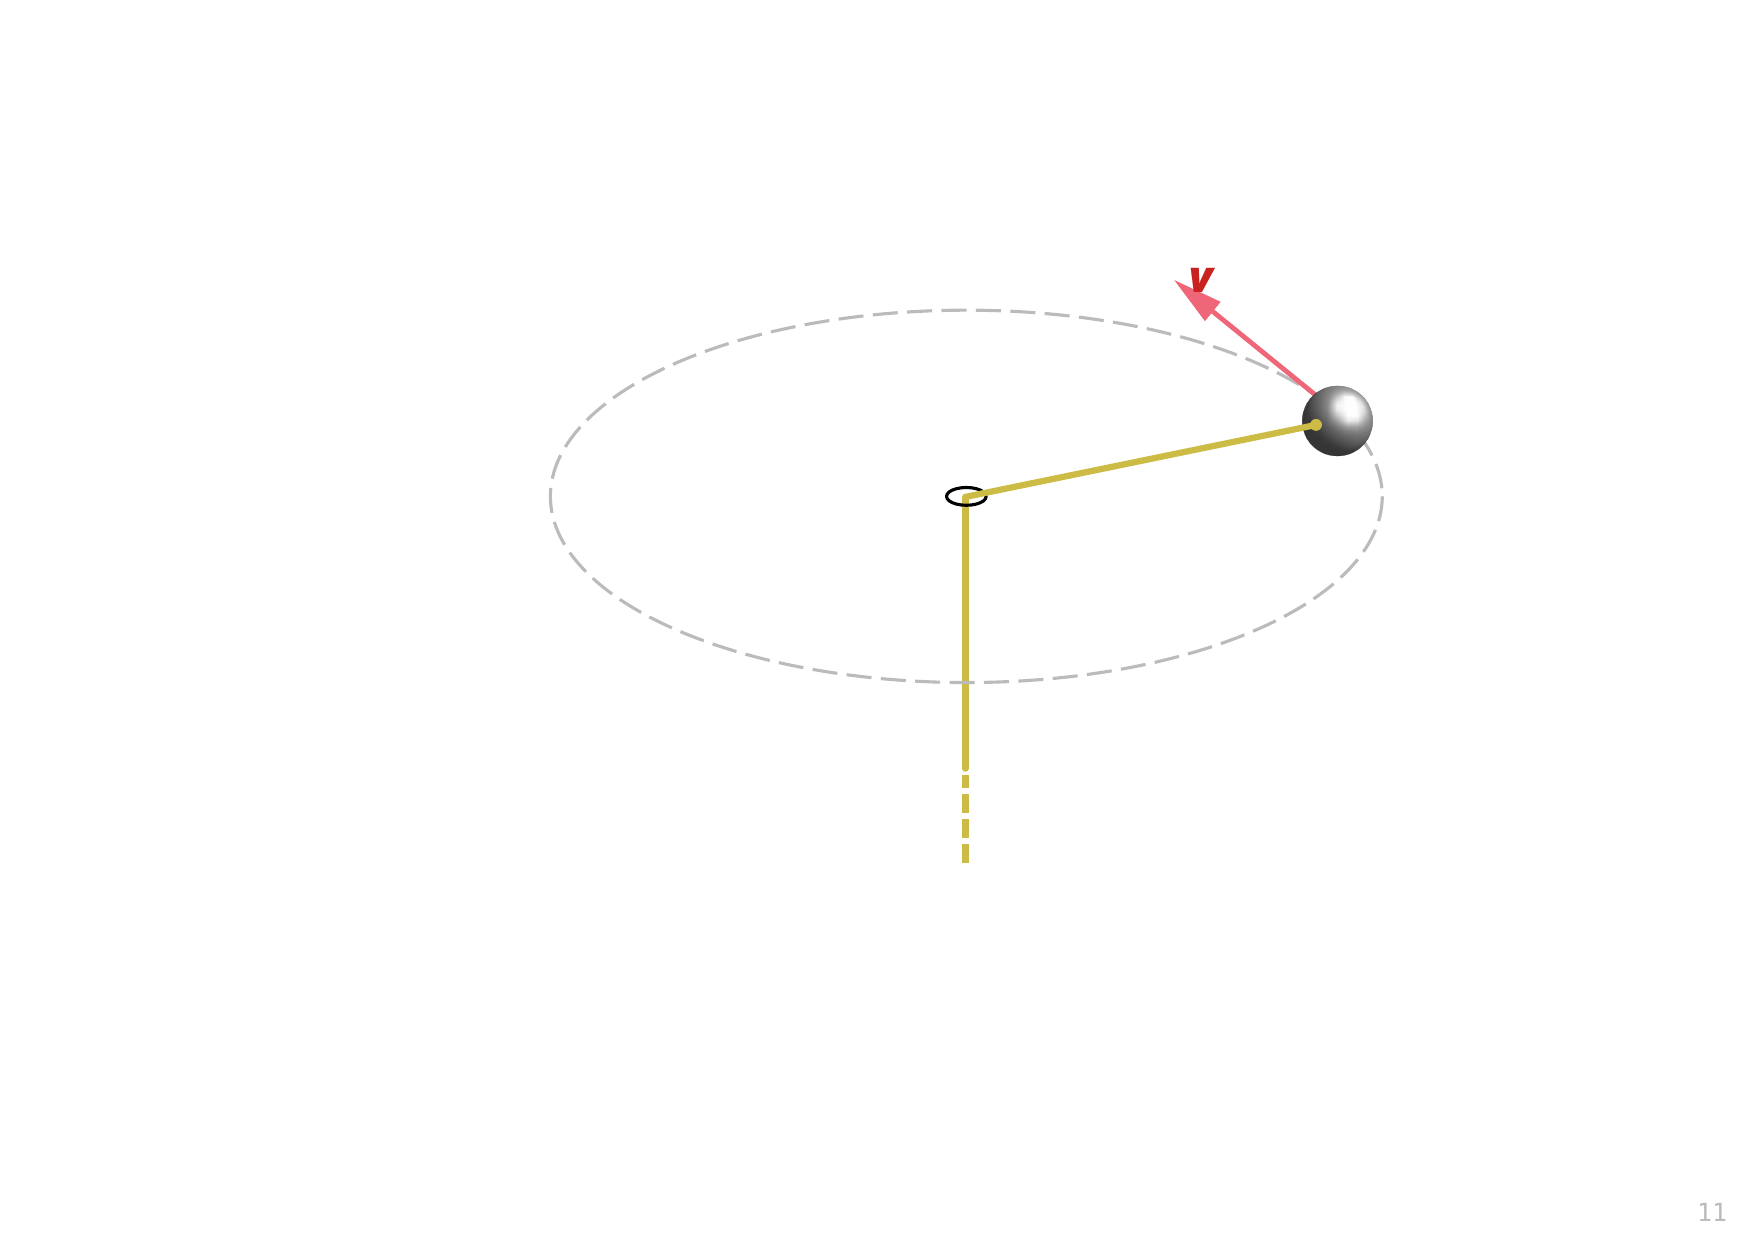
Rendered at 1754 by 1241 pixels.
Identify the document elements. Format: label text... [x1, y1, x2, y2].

text_box v [1174, 237, 1228, 297]
